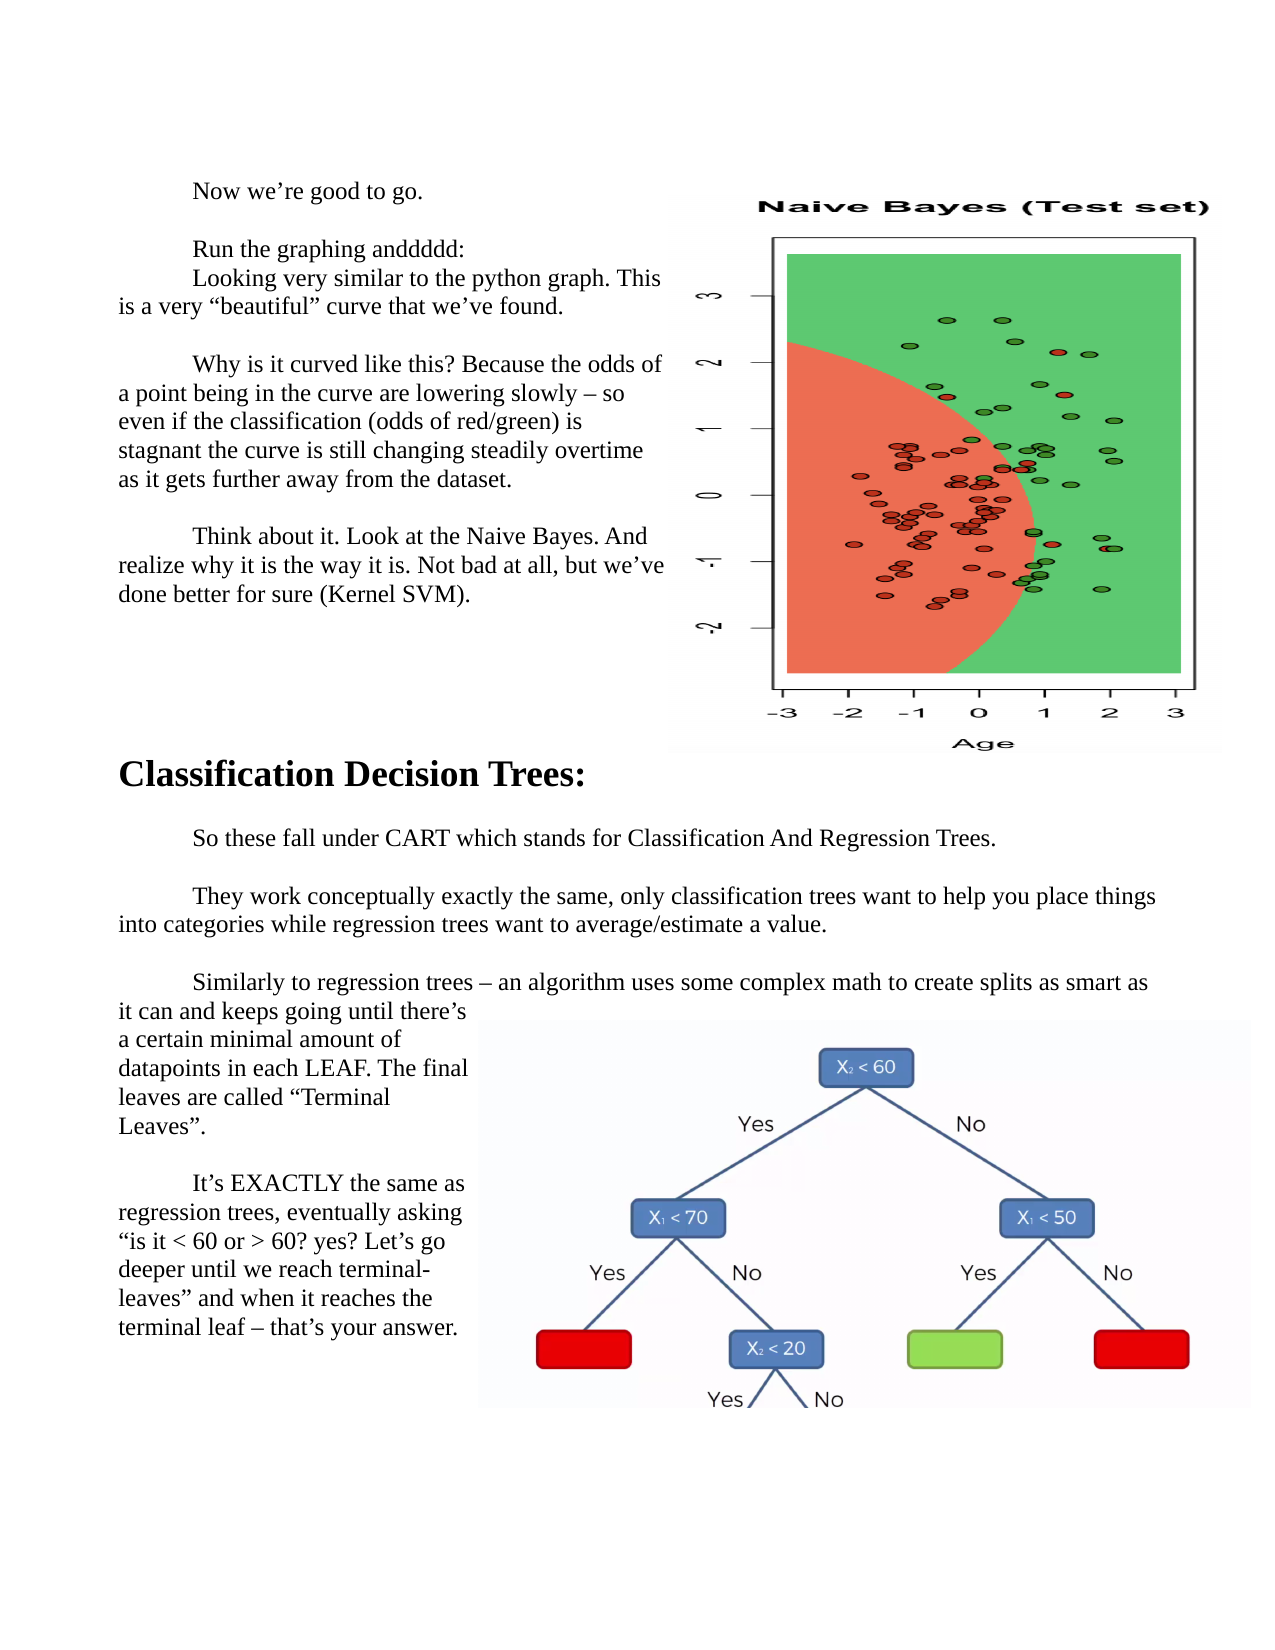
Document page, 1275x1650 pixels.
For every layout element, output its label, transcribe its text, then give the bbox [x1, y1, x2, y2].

text Classification Decision Trees: [118, 751, 1157, 794]
text Similarly to regression trees – an algorithm uses some complex math to create splits as smart as it can and keeps going until there’s a certain minimal amount of datapoints in each LEAF. The final leaves are called “Terminal Leaves”. [118, 967, 1157, 1139]
text Looking very similar to the python graph. This is a very “beautiful” curve that we’ve found. [118, 263, 668, 320]
text It’s EXACTLY the same as regression trees, eventually asking “is it < 60 or > 60? yes? Let’s go deeper until we reach terminal-leaves” and when it reaches the terminal leaf – that’s your answer. [118, 1168, 478, 1341]
picture [668, 194, 1223, 753]
text They work conceptually exactly the same, only classification trees want to help you place things into categories while regression trees want to average/estimate a value. [118, 881, 1157, 938]
text Think about it. Look at the Naive Bayes. And realize why it is the way it is. Not bad at all, but we’ve done better for sure (Kernel SVM). [118, 521, 668, 608]
text So these fall under CART which stands for Classification And Regression Trees. [118, 823, 1157, 852]
text Now we’re good to go. [118, 176, 1157, 205]
text Run the graphing anddddd: [118, 234, 668, 263]
picture [478, 1020, 1252, 1408]
text Why is it curved like this? Because the odds of a point being in the curve are lowering slowly – so even if the classification (odds of red/green) is stagnant the curve is still changing steadily overtime as it gets further away from the dataset. [118, 349, 668, 493]
